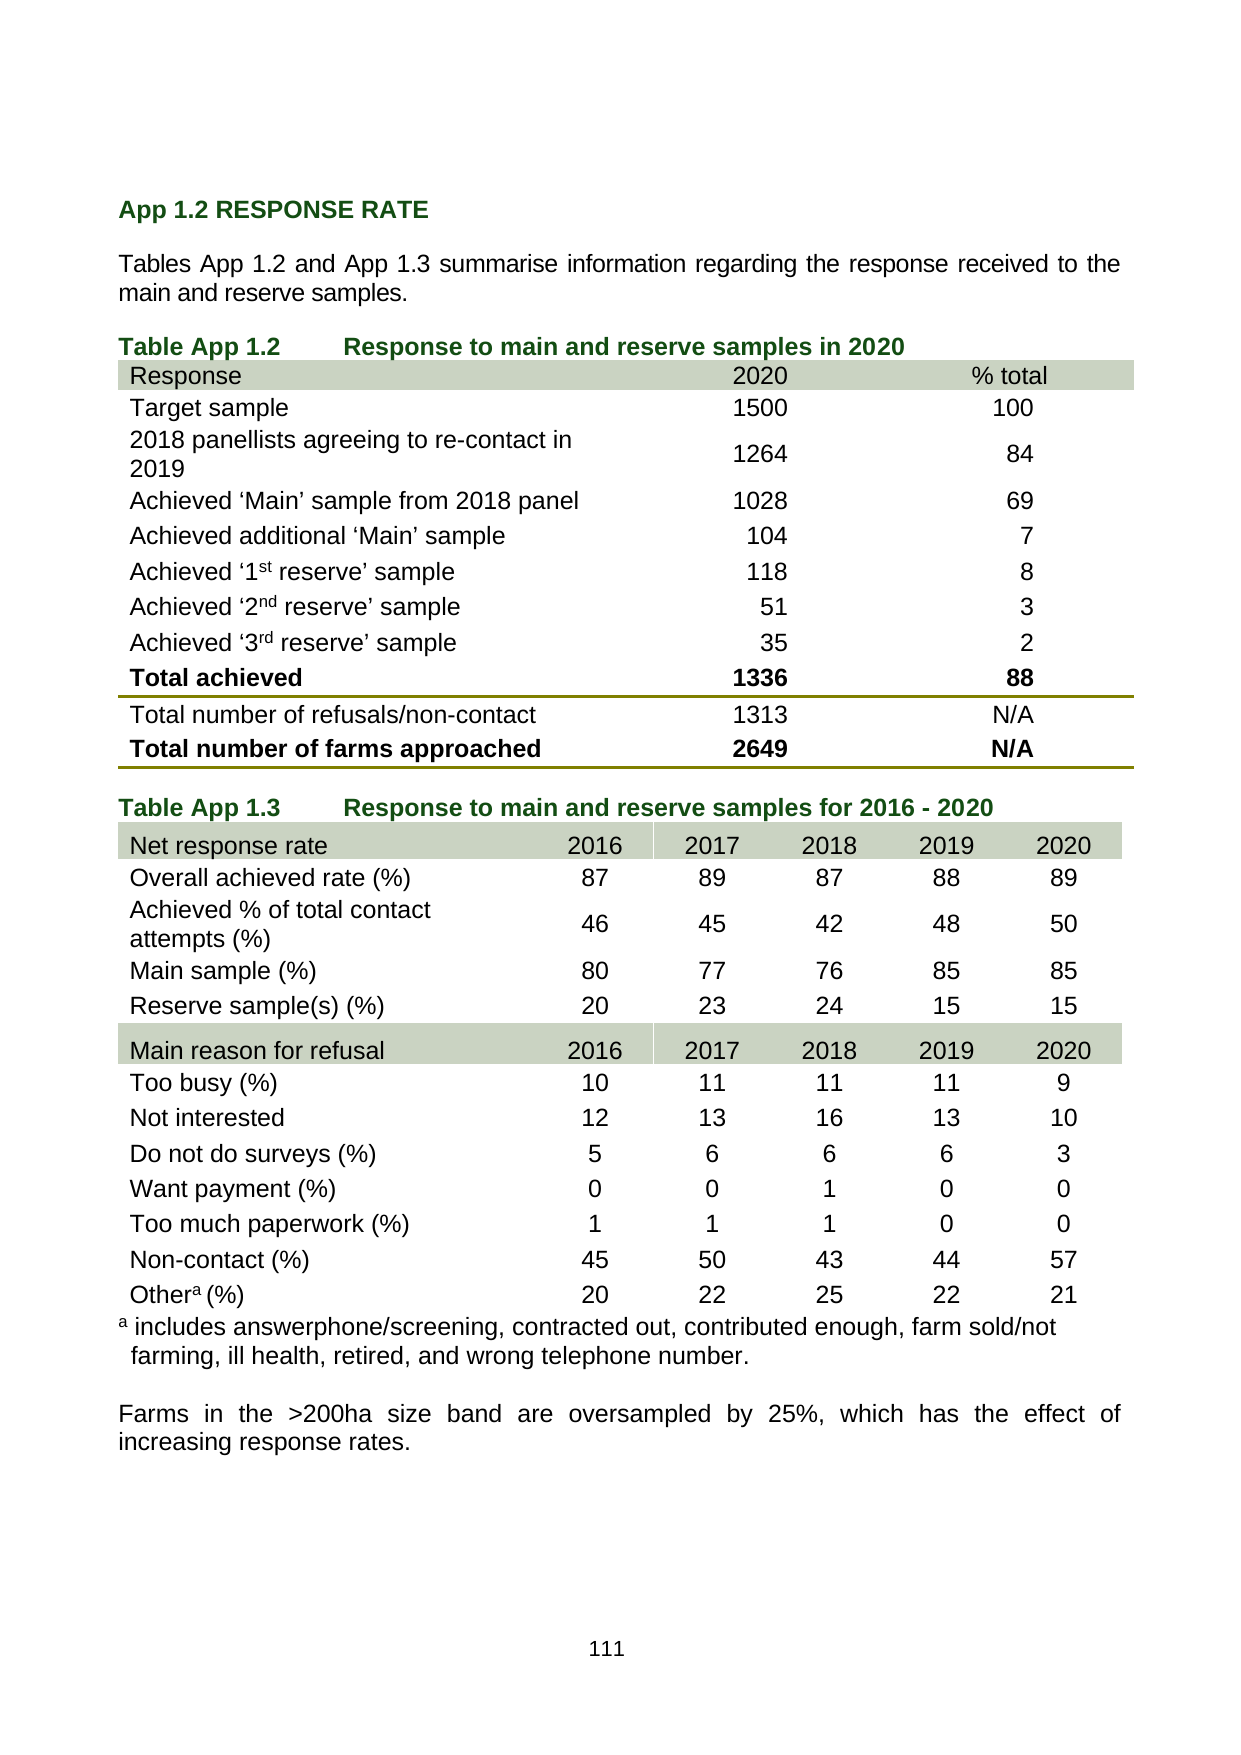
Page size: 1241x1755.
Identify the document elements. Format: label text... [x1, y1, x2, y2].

table_cell 45 [536, 1241, 653, 1277]
table_header 2016 [536, 822, 653, 859]
text Tables App 1.2 and App 1.3 summarise information regarding the response received to the main and reserve samples. [118, 249, 1122, 306]
table_header 2017 [654, 822, 771, 859]
table_cell 85 [1005, 952, 1122, 988]
table_cell 9 [1005, 1064, 1122, 1100]
table_cell 15 [888, 988, 1005, 1023]
table_cell 10 [1005, 1100, 1122, 1135]
table_cell 2020 [1005, 1023, 1122, 1064]
table_cell 100 [885, 390, 1134, 425]
table_cell Achieved additional ‘Main’ sample [118, 518, 636, 553]
table_cell 80 [536, 952, 653, 988]
table_cell 20 [536, 1277, 653, 1312]
table_cell Achieved ‘2nd reserve’ sample [118, 589, 636, 624]
table_cell 23 [654, 988, 771, 1023]
table_cell 46 [536, 895, 653, 952]
table_cell 104 [636, 518, 885, 553]
text Farms in the >200ha size band are oversampled by 25%, which has the effect of increasing response rates. [118, 1398, 1122, 1456]
table_cell 88 [888, 859, 1005, 895]
table_cell 51 [636, 589, 885, 624]
table_header 2020 [1005, 822, 1122, 859]
table_cell Achieved % of total contact attempts (%) [118, 895, 536, 952]
table_cell Main reason for refusal [118, 1023, 536, 1064]
subtitle Table App 1.3 Response to main and reserve samples for 2016 - 2020 [118, 793, 1122, 822]
table_cell 42 [771, 895, 888, 952]
table_cell Non-contact (%) [118, 1241, 536, 1277]
table_cell 84 [885, 425, 1134, 483]
table_header 2018 [771, 822, 888, 859]
table_cell 12 [536, 1100, 653, 1135]
table_cell Not interested [118, 1100, 536, 1135]
table_cell 0 [1005, 1206, 1122, 1241]
table_cell 43 [771, 1241, 888, 1277]
table_cell 1 [771, 1206, 888, 1241]
table_cell 2 [885, 624, 1134, 660]
table_cell Main sample (%) [118, 952, 536, 988]
table_cell Total number of refusals/non-contact [118, 698, 636, 731]
table_cell 1264 [636, 425, 885, 483]
table_cell 20 [536, 988, 653, 1023]
table_cell 7 [885, 518, 1134, 553]
table_cell Want payment (%) [118, 1171, 536, 1206]
table_cell 1 [771, 1171, 888, 1206]
subtitle App 1.2 RESPONSE RATE [118, 195, 1122, 224]
table_cell 0 [888, 1171, 1005, 1206]
table_cell 6 [654, 1135, 771, 1171]
table_cell 1336 [636, 660, 885, 695]
table_header 2019 [888, 822, 1005, 859]
table_cell 11 [888, 1064, 1005, 1100]
table_cell Achieved ‘1st reserve’ sample [118, 554, 636, 589]
table_cell 45 [654, 895, 771, 952]
table_cell 2018 [771, 1023, 888, 1064]
table_cell 6 [771, 1135, 888, 1171]
table_cell 22 [888, 1277, 1005, 1312]
table_cell 87 [771, 859, 888, 895]
table_cell 1 [536, 1206, 653, 1241]
text a includes answerphone/screening, contracted out, contributed enough, farm sold/not farming, ill health, retired, and wrong telephone number. [118, 1312, 1122, 1370]
table_cell Do not do surveys (%) [118, 1135, 536, 1171]
table_cell 76 [771, 952, 888, 988]
table_cell 11 [771, 1064, 888, 1100]
table_cell Achieved ‘3rd reserve’ sample [118, 624, 636, 660]
table_cell 0 [888, 1206, 1005, 1241]
table_cell 0 [536, 1171, 653, 1206]
table_cell 1500 [636, 390, 885, 425]
table_cell 1 [654, 1206, 771, 1241]
table_cell 1313 [636, 698, 885, 731]
table_cell Othera (%) [118, 1277, 536, 1312]
table_cell 13 [654, 1100, 771, 1135]
table_cell Total number of farms approached [118, 731, 636, 766]
table_cell 2649 [636, 731, 885, 766]
table_cell 22 [654, 1277, 771, 1312]
table_cell 35 [636, 624, 885, 660]
subtitle Table App 1.2 Response to main and reserve samples in 2020 [118, 332, 1122, 360]
table_cell 85 [888, 952, 1005, 988]
table_cell 6 [888, 1135, 1005, 1171]
table_cell 10 [536, 1064, 653, 1100]
table_cell 1028 [636, 483, 885, 518]
table_cell 2016 [536, 1023, 653, 1064]
table_cell 2017 [654, 1023, 771, 1064]
table_cell 2018 panellists agreeing to re-contact in 2019 [118, 425, 636, 483]
table_cell Too much paperwork (%) [118, 1206, 536, 1241]
table_cell 8 [885, 554, 1134, 589]
table_cell 89 [1005, 859, 1122, 895]
table_cell Overall achieved rate (%) [118, 859, 536, 895]
table_cell 3 [1005, 1135, 1122, 1171]
table_cell 16 [771, 1100, 888, 1135]
table_cell 25 [771, 1277, 888, 1312]
table_cell 50 [654, 1241, 771, 1277]
table_cell 3 [885, 589, 1134, 624]
table_cell 2019 [888, 1023, 1005, 1064]
table_cell Total achieved [118, 660, 636, 695]
table_cell 50 [1005, 895, 1122, 952]
table_cell 11 [654, 1064, 771, 1100]
table_cell Reserve sample(s) (%) [118, 988, 536, 1023]
table_cell 15 [1005, 988, 1122, 1023]
table_cell 13 [888, 1100, 1005, 1135]
table_cell Too busy (%) [118, 1064, 536, 1100]
table_header Net response rate [118, 822, 536, 859]
table_cell Achieved ‘Main’ sample from 2018 panel [118, 483, 636, 518]
table_cell 69 [885, 483, 1134, 518]
table_cell 0 [654, 1171, 771, 1206]
table_cell 24 [771, 988, 888, 1023]
table_cell 57 [1005, 1241, 1122, 1277]
table_cell 118 [636, 554, 885, 589]
table_header % total [885, 360, 1134, 390]
table_cell 77 [654, 952, 771, 988]
table_cell 21 [1005, 1277, 1122, 1312]
table_cell 89 [654, 859, 771, 895]
table_cell Target sample [118, 390, 636, 425]
table_cell 48 [888, 895, 1005, 952]
table_cell 88 [885, 660, 1134, 695]
table_cell 44 [888, 1241, 1005, 1277]
table_cell N/A [885, 731, 1134, 766]
table_header Response [118, 360, 636, 390]
table_cell N/A [885, 698, 1134, 731]
table_cell 87 [536, 859, 653, 895]
table_cell 5 [536, 1135, 653, 1171]
table_header 2020 [636, 360, 885, 390]
table_cell 0 [1005, 1171, 1122, 1206]
